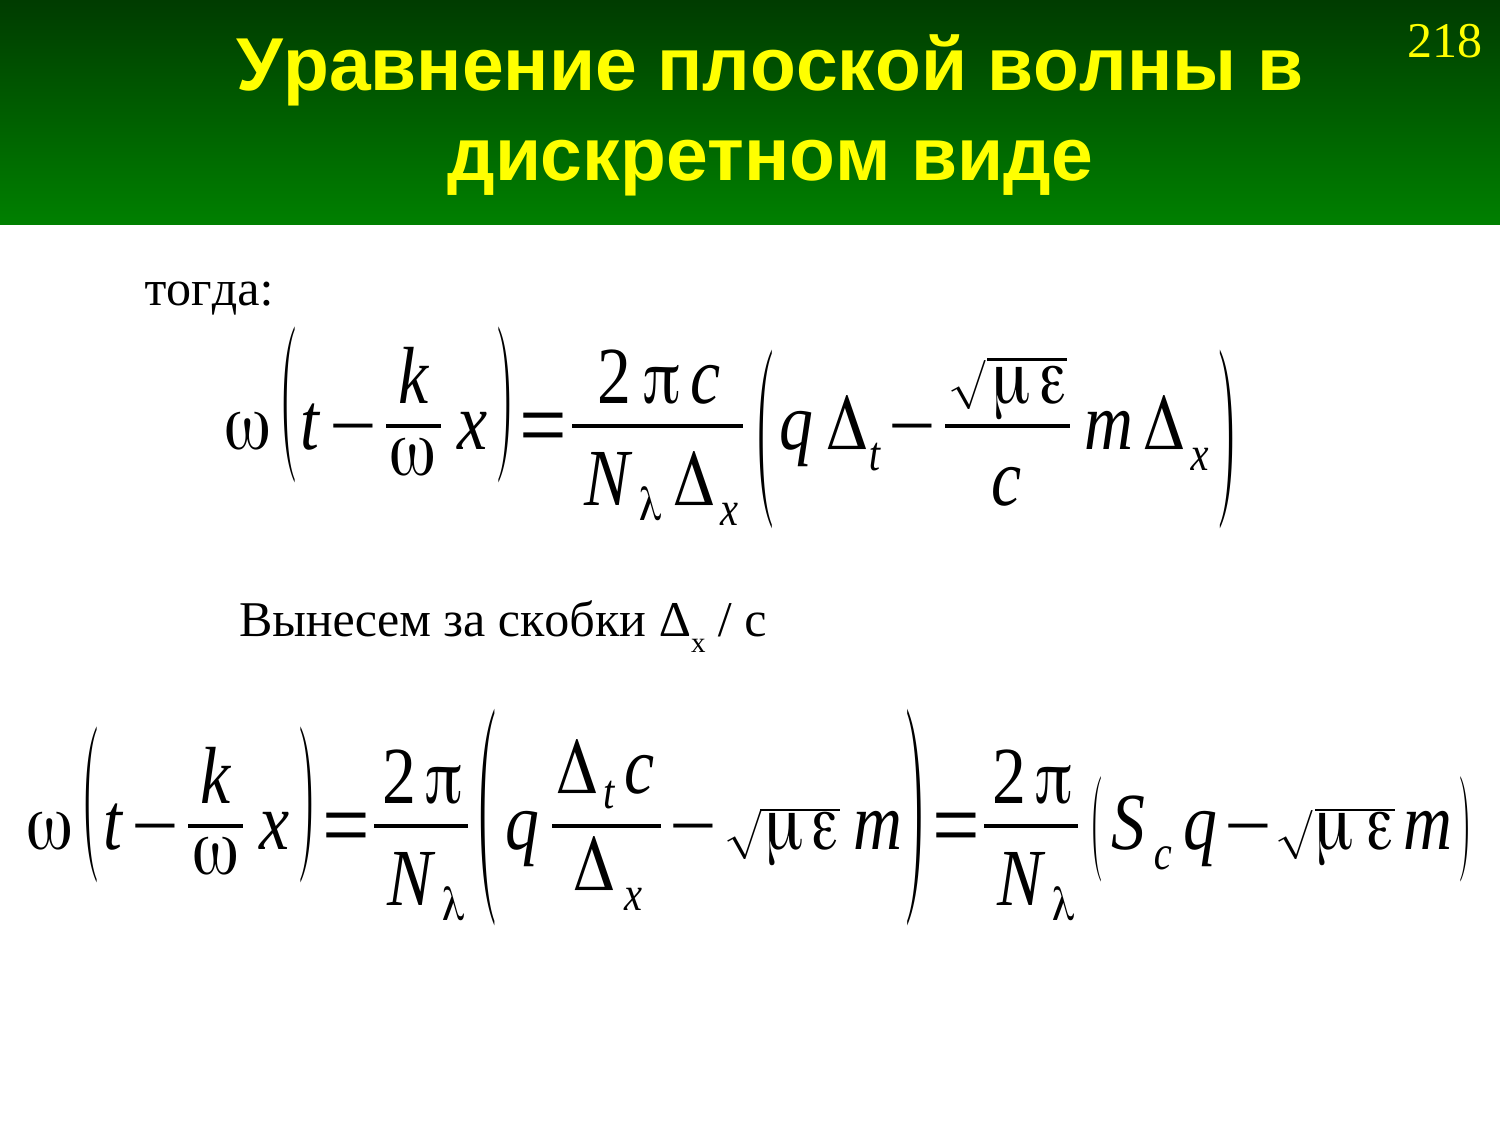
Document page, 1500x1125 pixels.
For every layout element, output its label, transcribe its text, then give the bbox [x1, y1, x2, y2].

chart [207, 322, 1252, 537]
text_box Вынесем за скобки Δx / c [224, 578, 782, 666]
text_box тогда: [129, 248, 289, 323]
title Уравнение плоской волны в дискретном виде [100, 7, 1441, 204]
chart [9, 707, 1489, 933]
